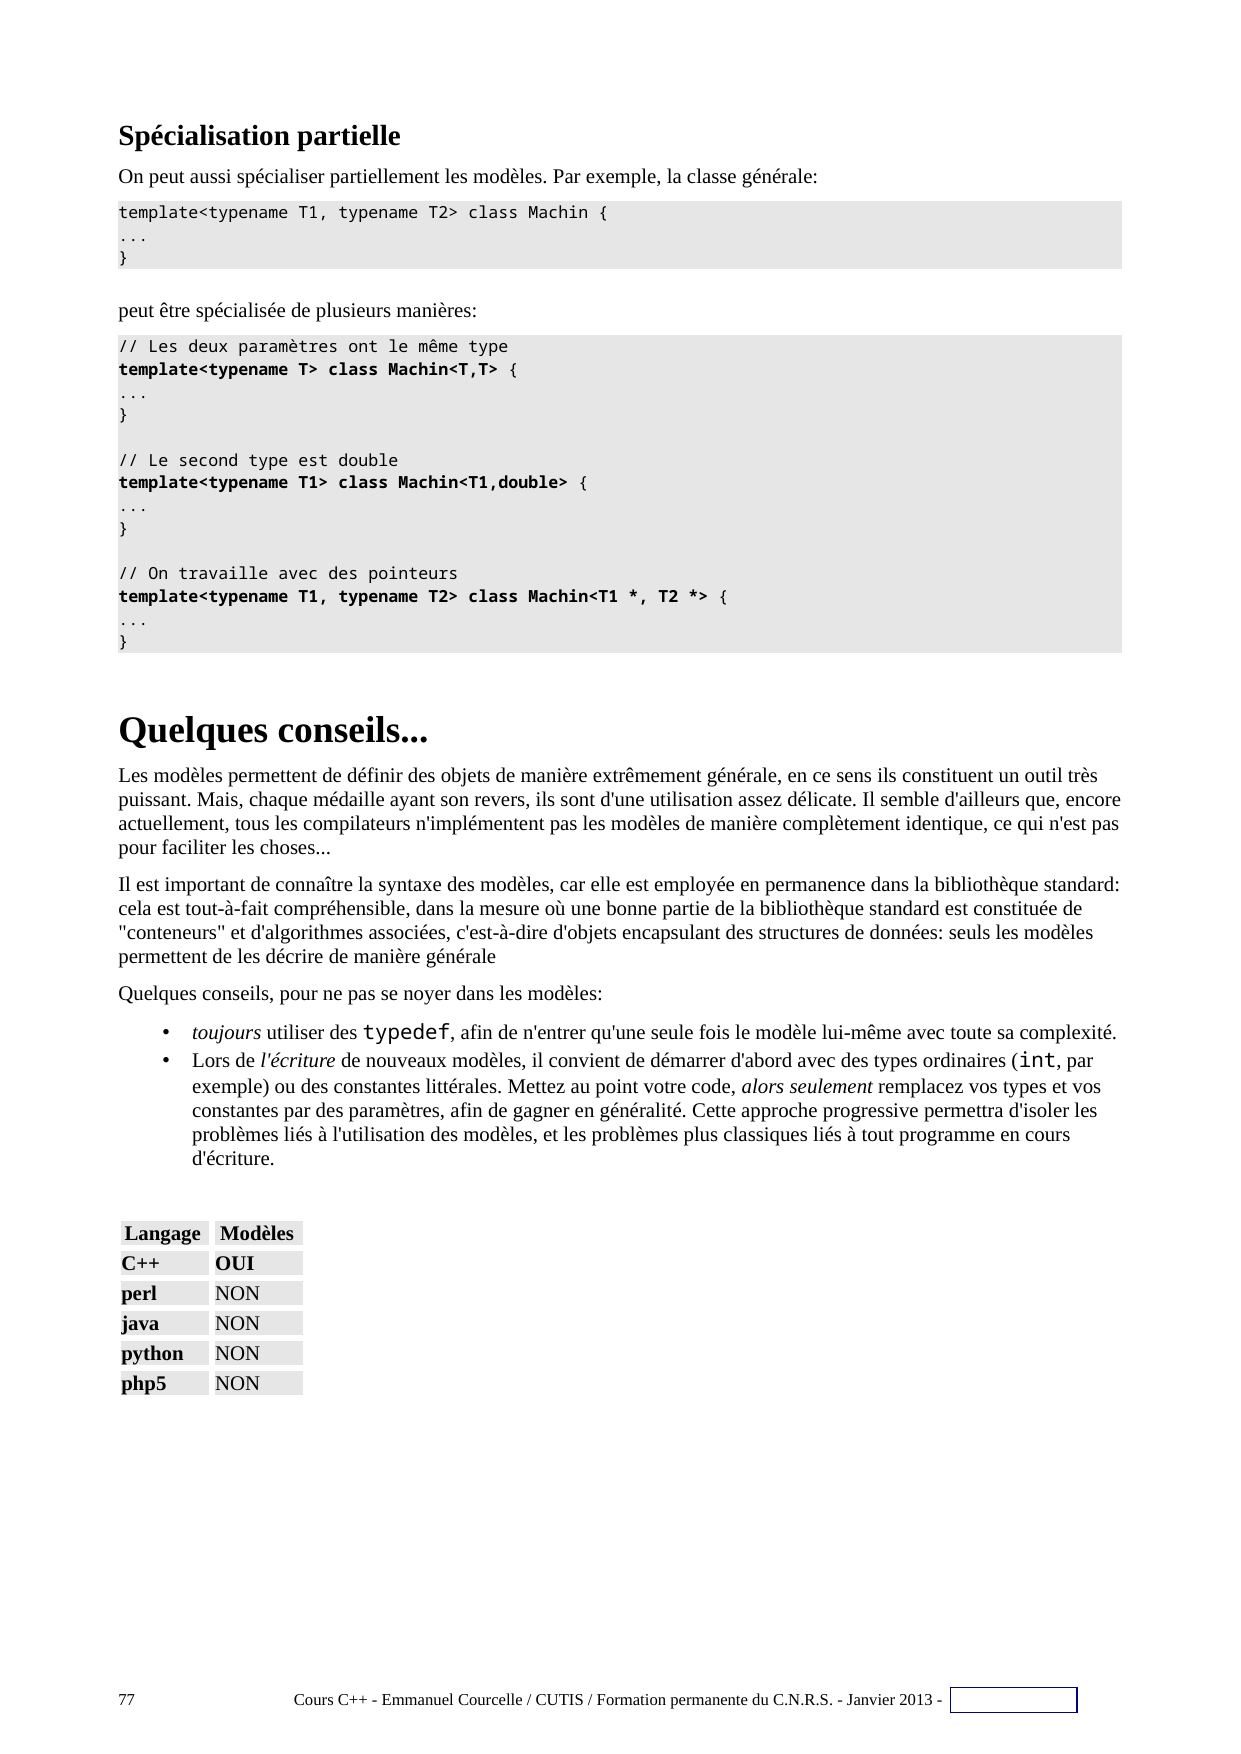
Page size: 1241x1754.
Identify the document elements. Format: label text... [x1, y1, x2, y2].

text // Les deux paramètres ont le même type [118, 335, 1122, 358]
text template<typename T1> class Machin<T1,double> { [118, 471, 1122, 494]
text ... [118, 380, 1122, 403]
table_cell NON [212, 1278, 306, 1308]
table_cell java [118, 1308, 212, 1338]
list Lors de l'écriture de nouveaux modèles, il convient de démarrer d'abord avec des types ordinaires (int, par exemple) ou des constantes littérales. Mettez au point votre code, alors seulement remplacez vos types et vos constantes par des paramètres, afin de gagner en généralité. Cette approche progressive permettra d'isoler les problèmes liés à l'utilisation des modèles, et les problèmes plus classiques liés à tout programme en cours d'écriture. [162, 1045, 1122, 1170]
text } [118, 246, 1122, 269]
text } [118, 403, 1122, 426]
subtitle Quelques conseils... [118, 707, 1122, 750]
table_header Modèles [212, 1219, 306, 1248]
subtitle Spécialisation partielle [118, 118, 1122, 152]
text template<typename T> class Machin<T,T> { [118, 358, 1122, 380]
text } [118, 517, 1122, 539]
table_cell python [118, 1338, 212, 1368]
text ... [118, 607, 1122, 630]
text // Le second type est double [118, 448, 1122, 471]
table_cell OUI [212, 1248, 306, 1278]
text Quelques conseils, pour ne pas se noyer dans les modèles: [118, 980, 1122, 1004]
text Les modèles permettent de définir des objets de manière extrêmement générale, en ce sens ils constituent un outil très puissant. Mais, chaque médaille ayant son revers, ils sont d'une utilisation assez délicate. Il semble d'ailleurs que, encore actuellement, tous les compilateurs n'implémentent pas les modèles de manière complètement identique, ce qui n'est pas pour faciliter les choses... [118, 763, 1122, 859]
text template<typename T1, typename T2> class Machin<T1 *, T2 *> { [118, 585, 1122, 607]
table_cell NON [212, 1368, 306, 1398]
table_cell php5 [118, 1368, 212, 1398]
text peut être spécialisée de plusieurs manières: [118, 298, 1122, 322]
text ... [118, 494, 1122, 517]
text On peut aussi spécialiser partiellement les modèles. Par exemple, la classe générale: [118, 164, 1122, 188]
list toujours utiliser des typedef, afin de n'entrer qu'une seule fois le modèle lui-même avec toute sa complexité. [162, 1017, 1122, 1045]
text template<typename T1, typename T2> class Machin { [118, 201, 1122, 223]
table_cell C++ [118, 1248, 212, 1278]
text } [118, 630, 1122, 653]
table_cell perl [118, 1278, 212, 1308]
table_cell NON [212, 1308, 306, 1338]
text // On travaille avec des pointeurs [118, 562, 1122, 585]
table_header Langage [118, 1219, 212, 1248]
text Il est important de connaître la syntaxe des modèles, car elle est employée en permanence dans la bibliothèque standard: cela est tout-à-fait compréhensible, dans la mesure où une bonne partie de la bibliothèque standard est constituée de "conteneurs" et d'algorithmes associées, c'est-à-dire d'objets encapsulant des structures de données: seuls les modèles permettent de les décrire de manière générale [118, 872, 1122, 968]
table_cell NON [212, 1338, 306, 1368]
text ... [118, 223, 1122, 246]
